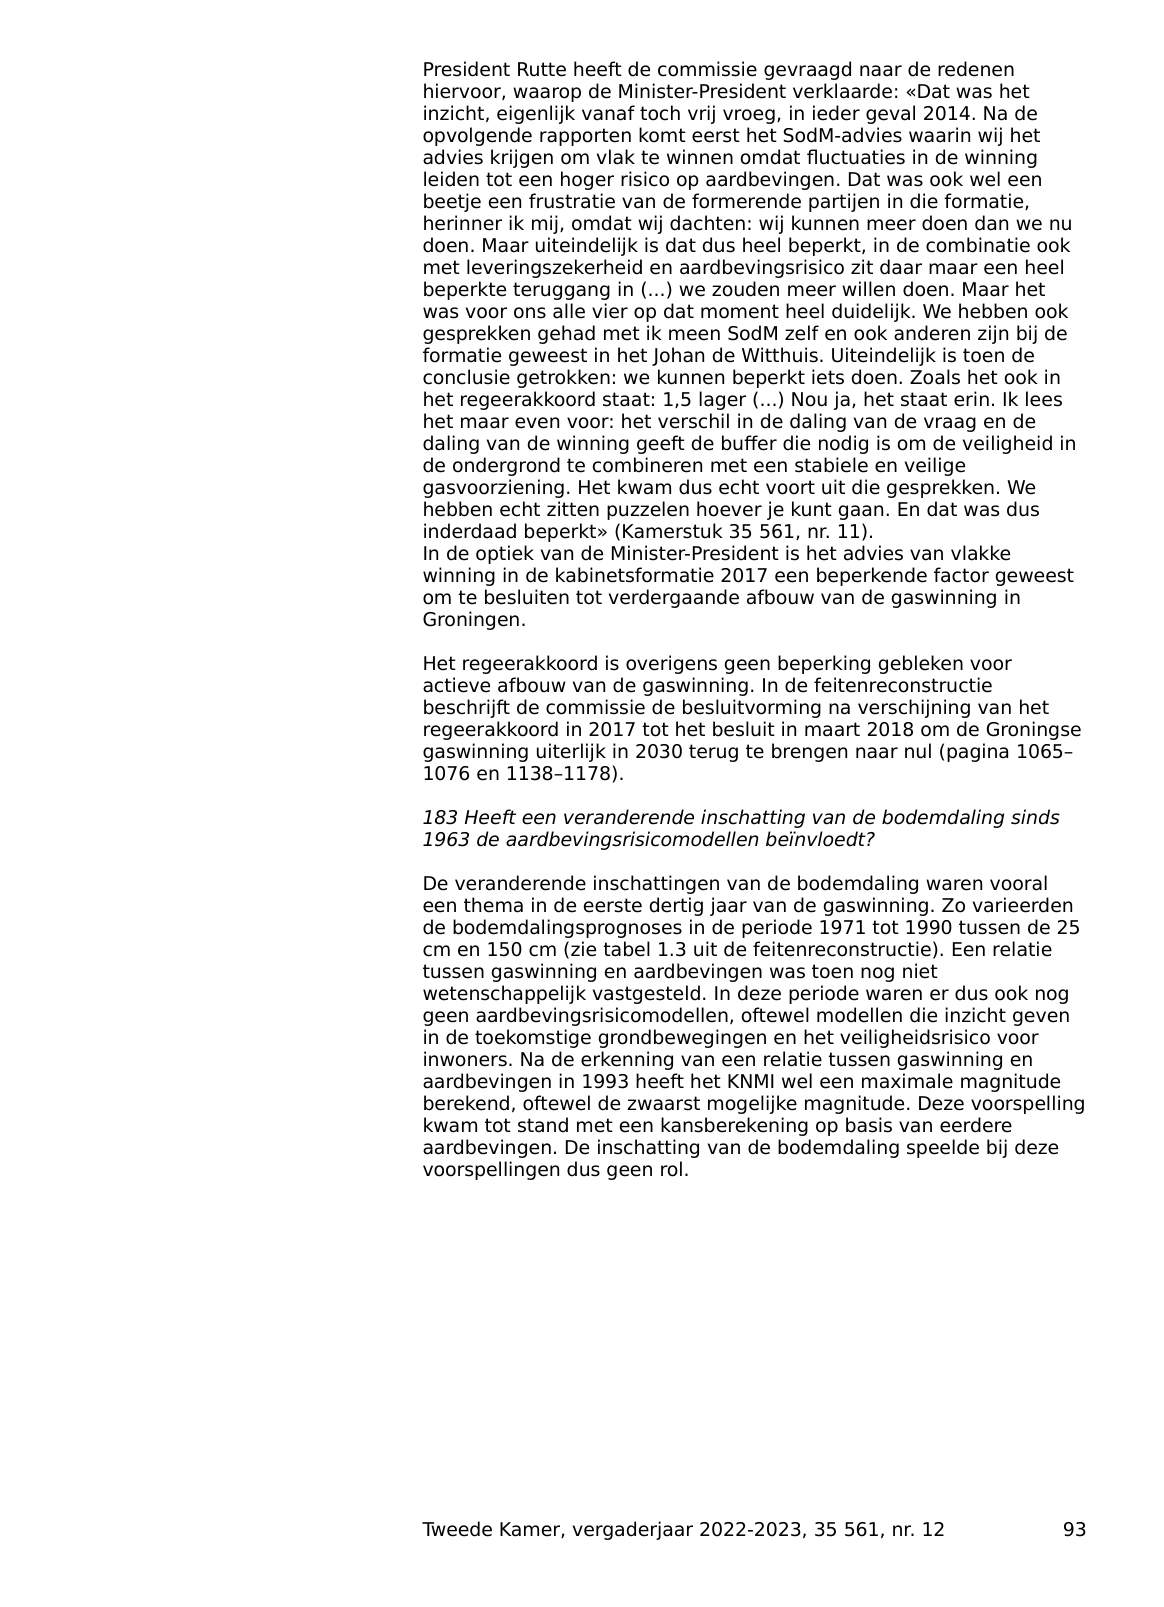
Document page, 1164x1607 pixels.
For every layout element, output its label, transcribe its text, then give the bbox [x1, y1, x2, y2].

text President Rutte heeft de commissie gevraagd naar de redenen hiervoor, waarop de Minister-President verklaarde: «Dat was het inzicht, eigenlijk vanaf toch vrij vroeg, in ieder geval 2014. Na de opvolgende rapporten komt eerst het SodM-advies waarin wij het advies krijgen om vlak te winnen omdat fluctuaties in de winning leiden tot een hoger risico op aardbevingen. Dat was ook wel een beetje een frustratie van de formerende partijen in die formatie, herinner ik mij, omdat wij dachten: wij kunnen meer doen dan we nu doen. Maar uiteindelijk is dat dus heel beperkt, in de combinatie ook met leveringszekerheid en aardbevingsrisico zit daar maar een heel beperkte teruggang in (...) we zouden meer willen doen. Maar het was voor ons alle vier op dat moment heel duidelijk. We hebben ook gesprekken gehad met ik meen SodM zelf en ook anderen zijn bij de formatie geweest in het Johan de Witthuis. Uiteindelijk is toen de conclusie getrokken: we kunnen beperkt iets doen. Zoals het ook in het regeerakkoord staat: 1,5 lager (...) Nou ja, het staat erin. Ik lees het maar even voor: het verschil in de daling van de vraag en de daling van de winning geeft de buffer die nodig is om de veiligheid in de ondergrond te combineren met een stabiele en veilige gasvoorziening. Het kwam dus echt voort uit die gesprekken. We hebben echt zitten puzzelen hoever je kunt gaan. En dat was dus inderdaad beperkt» (Kamerstuk 35 561, nr. 11). [422, 59, 1087, 543]
subtitle 183 Heeft een veranderende inschatting van de bodemdaling sinds 1963 de aardbevingsrisicomodellen beïnvloedt? [422, 807, 1087, 851]
text In de optiek van de Minister-President is het advies van vlakke winning in de kabinetsformatie 2017 een beperkende factor geweest om te besluiten tot verdergaande afbouw van de gaswinning in Groningen. [422, 543, 1087, 631]
text Het regeerakkoord is overigens geen beperking gebleken voor actieve afbouw van de gaswinning. In de feitenreconstructie beschrijft de commissie de besluitvorming na verschijning van het regeerakkoord in 2017 tot het besluit in maart 2018 om de Groningse gaswinning uiterlijk in 2030 terug te brengen naar nul (pagina 1065–1076 en 1138–1178). [422, 653, 1087, 784]
text De veranderende inschattingen van de bodemdaling waren vooral een thema in de eerste dertig jaar van de gaswinning. Zo varieerden de bodemdalingsprognoses in de periode 1971 tot 1990 tussen de 25 cm en 150 cm (zie tabel 1.3 uit de feitenreconstructie). Een relatie tussen gaswinning en aardbevingen was toen nog niet wetenschappelijk vastgesteld. In deze periode waren er dus ook nog geen aardbevingsrisicomodellen, oftewel modellen die inzicht geven in de toekomstige grondbewegingen en het veiligheidsrisico voor inwoners. Na de erkenning van een relatie tussen gaswinning en aardbevingen in 1993 heeft het KNMI wel een maximale magnitude berekend, oftewel de zwaarst mogelijke magnitude. Deze voorspelling kwam tot stand met een kansberekening op basis van eerdere aardbevingen. De inschatting van de bodemdaling speelde bij deze voorspellingen dus geen rol. [422, 873, 1087, 1181]
